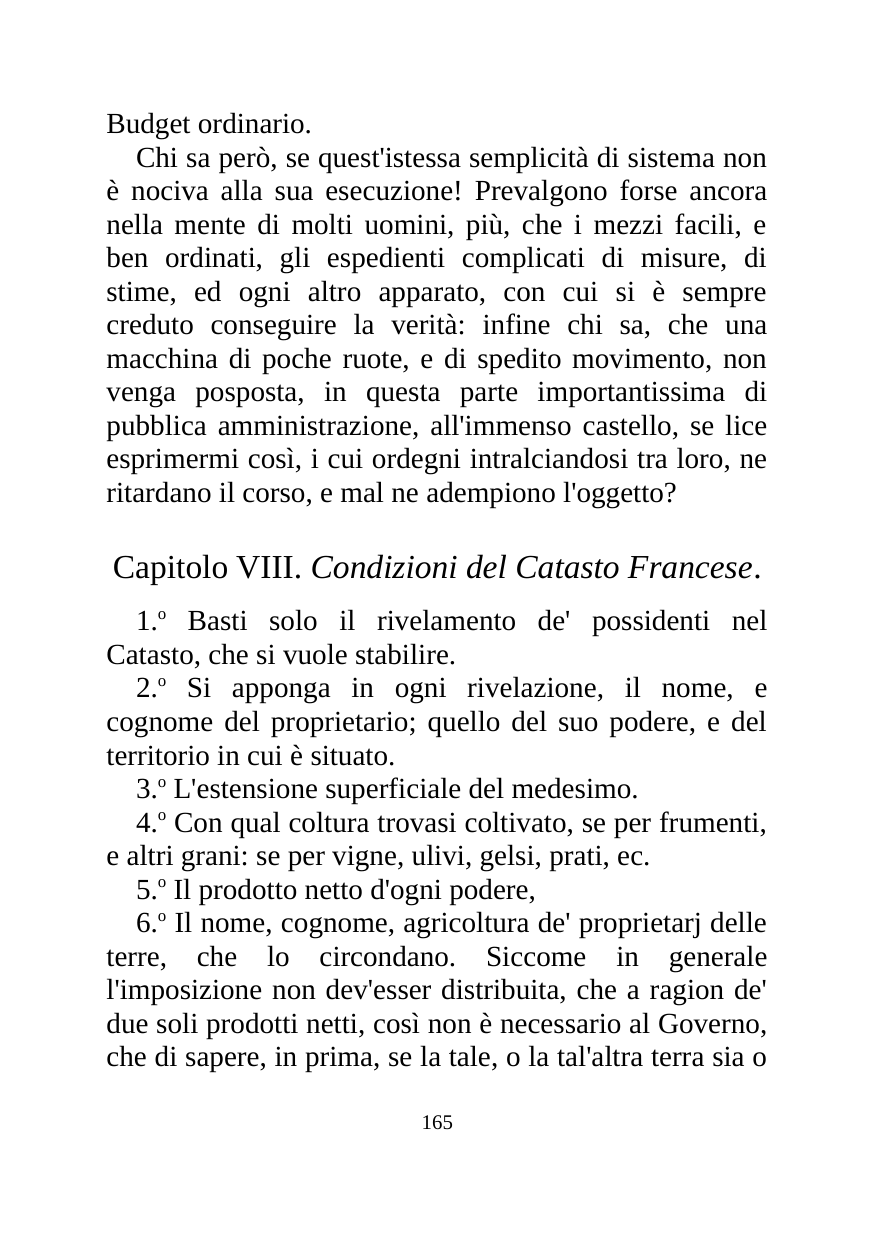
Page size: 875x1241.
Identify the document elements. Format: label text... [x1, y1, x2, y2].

text 6.o Il nome, cognome, agricoltura de' proprietarj delle terre, che lo circondano. Siccome in generale l'imposizione non dev'esser distribuita, che a ragion de' due soli prodotti netti, così non è necessario al Governo, che di sapere, in prima, se la tale, o la tal'altra terra sia o [106, 905, 768, 1073]
text 5.o Il prodotto netto d'ogni podere, [106, 872, 768, 905]
text 4.o Con qual coltura trovasi coltivato, se per frumenti, e altri grani: se per vigne, ulivi, gelsi, prati, ec. [106, 805, 768, 872]
text Budget ordinario. [106, 106, 768, 140]
text 1.o Basti solo il rivelamento de' possidenti nel Catasto, che si vuole stabilire. [106, 603, 768, 671]
text 2.o Si apponga in ogni rivelazione, il nome, e cognome del proprietario; quello del suo podere, e del territorio in cui è situato. [106, 671, 768, 771]
text Chi sa però, se quest'istessa semplicità di sistema non è nociva alla sua esecuzione! Prevalgono forse ancora nella mente di molti uomini, più, che i mezzi facili, e ben ordinati, gli espedienti complicati di misure, di stime, ed ogni altro apparato, con cui si è sempre creduto conseguire la verità: infine chi sa, che una macchina di poche ruote, e di spedito movimento, non venga posposta, in questa parte importantissima di pubblica amministrazione, all'immenso castello, se lice esprimermi così, i cui ordegni intralciandosi tra loro, ne ritardano il corso, e mal ne adempiono l'oggetto? [106, 140, 768, 509]
text 3.o L'estensione superficiale del medesimo. [106, 771, 768, 805]
subtitle Capitolo VIII. Condizioni del Catasto Francese. [106, 547, 768, 586]
